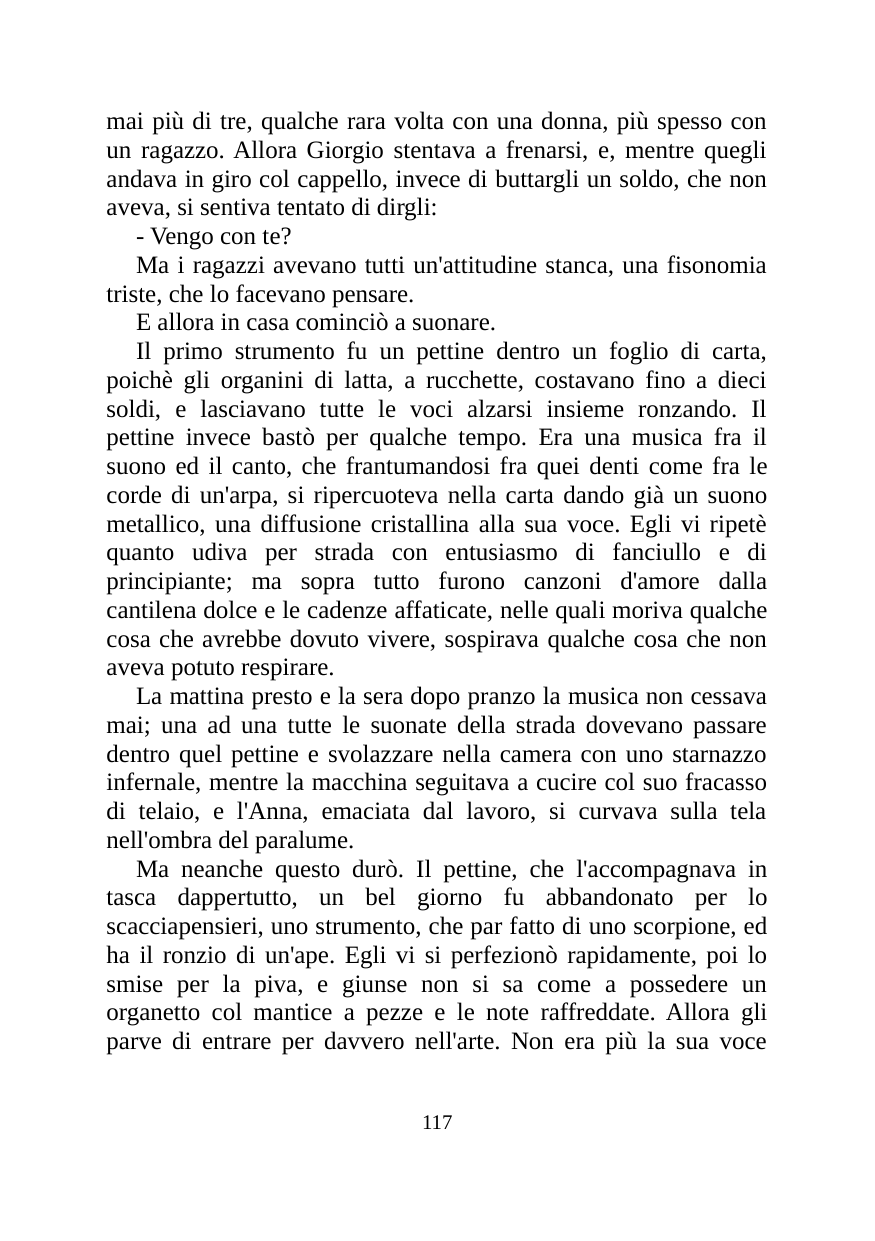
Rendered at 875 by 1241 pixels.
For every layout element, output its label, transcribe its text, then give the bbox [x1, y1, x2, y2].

text La mattina presto e la sera dopo pranzo la musica non cessava mai; una ad una tutte le suonate della strada dovevano passare dentro quel pettine e svolazzare nella camera con uno starnazzo infernale, mentre la macchina seguitava a cucire col suo fracasso di telaio, e l'Anna, emaciata dal lavoro, si curvava sulla tela nell'ombra del paralume. [106, 681, 768, 854]
text Ma neanche questo durò. Il pettine, che l'accompagnava in tasca dappertutto, un bel giorno fu abbandonato per lo scacciapensieri, uno strumento, che par fatto di uno scorpione, ed ha il ronzio di un'ape. Egli vi si perfezionò rapidamente, poi lo smise per la piva, e giunse non si sa come a possedere un organetto col mantice a pezze e le note raffreddate. Allora gli parve di entrare per davvero nell'arte. Non era più la sua voce [106, 854, 768, 1055]
text Il primo strumento fu un pettine dentro un foglio di carta, poichè gli organini di latta, a rucchette, costavano fino a dieci soldi, e lasciavano tutte le voci alzarsi insieme ronzando. Il pettine invece bastò per qualche tempo. Era una musica fra il suono ed il canto, che frantumandosi fra quei denti come fra le corde di un'arpa, si ripercuoteva nella carta dando già un suono metallico, una diffusione cristallina alla sua voce. Egli vi ripetè quanto udiva per strada con entusiasmo di fanciullo e di principiante; ma sopra tutto furono canzoni d'amore dalla cantilena dolce e le cadenze affaticate, nelle quali moriva qualche cosa che avrebbe dovuto vivere, sospirava qualche cosa che non aveva potuto respirare. [106, 336, 768, 681]
text E allora in casa cominciò a suonare. [106, 307, 768, 336]
text mai più di tre, qualche rara volta con una donna, più spesso con un ragazzo. Allora Giorgio stentava a frenarsi, e, mentre quegli andava in giro col cappello, invece di buttargli un soldo, che non aveva, si sentiva tentato di dirgli: [106, 106, 768, 221]
text Ma i ragazzi avevano tutti un'attitudine stanca, una fisonomia triste, che lo facevano pensare. [106, 250, 768, 307]
text - Vengo con te? [106, 221, 768, 250]
